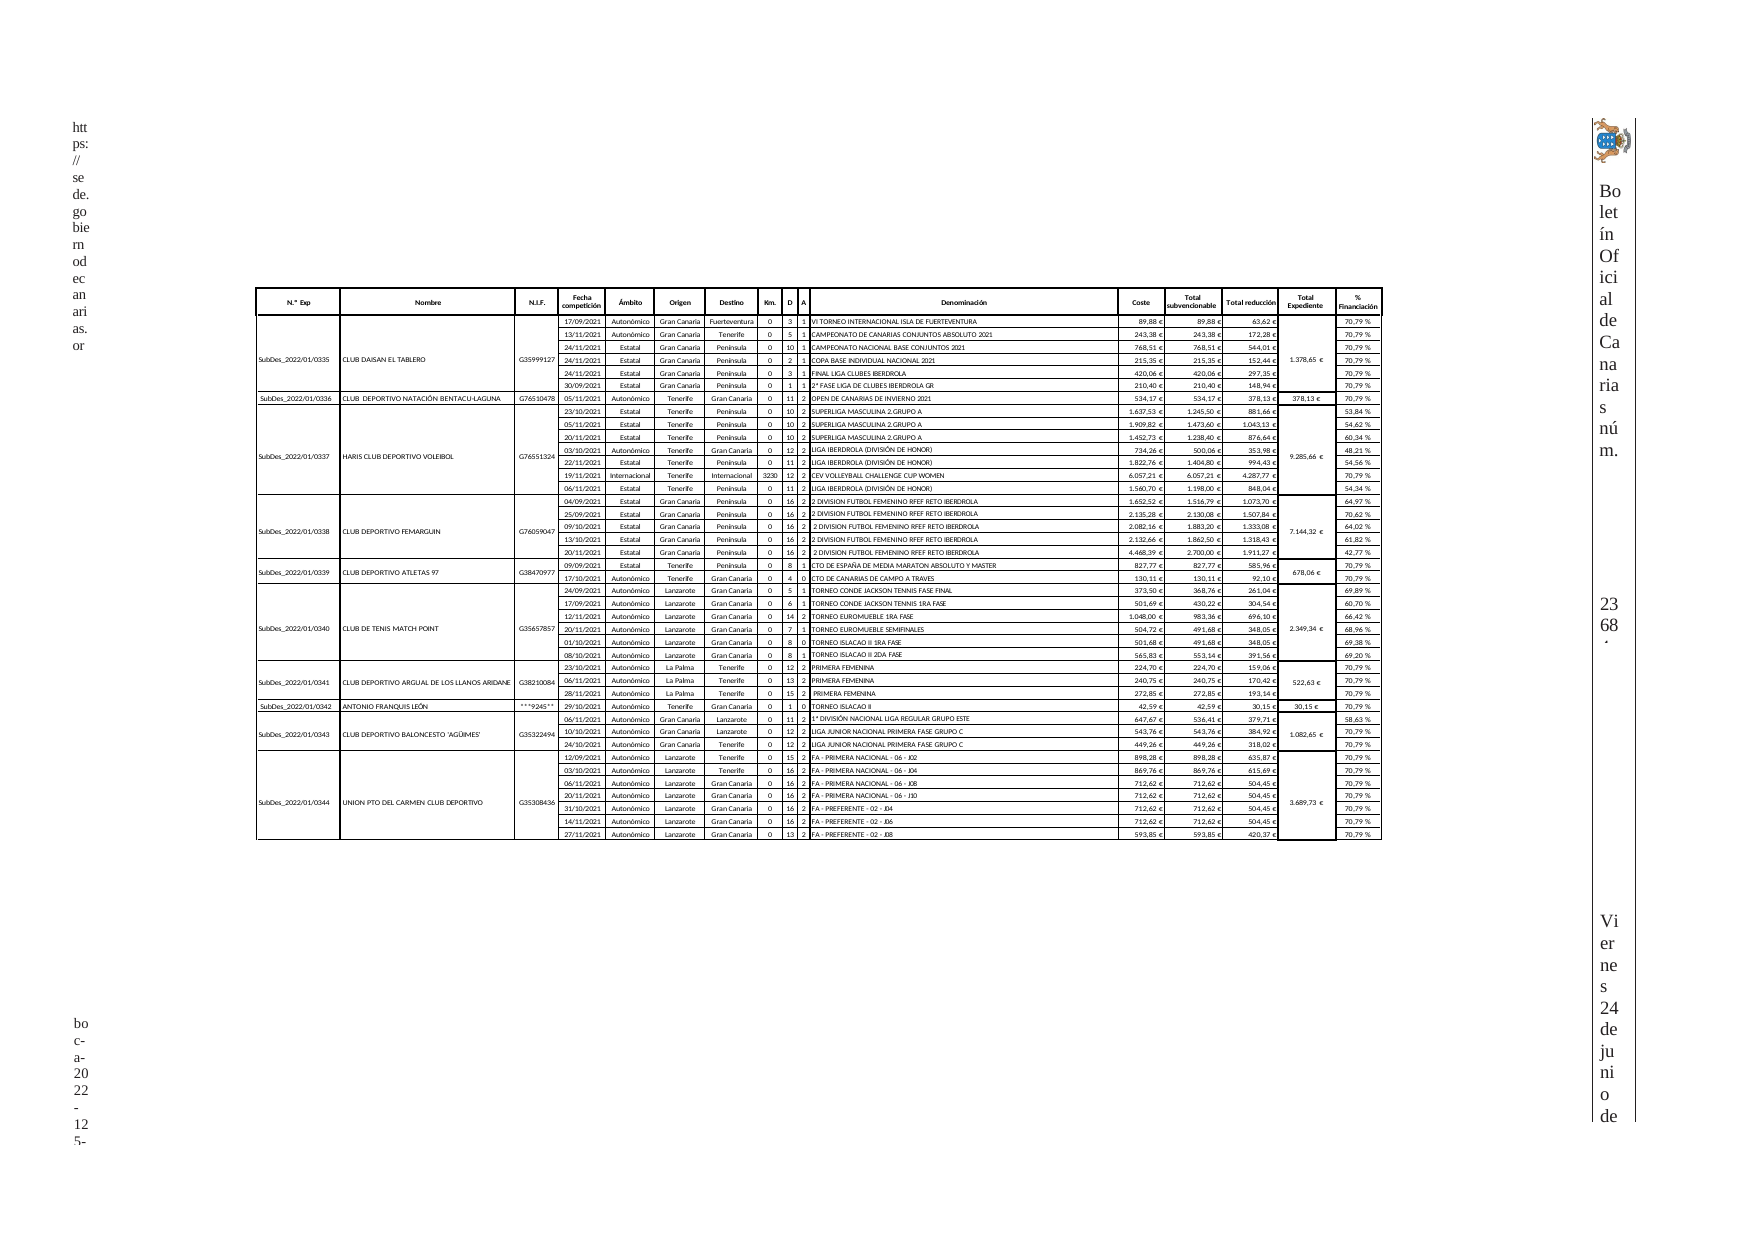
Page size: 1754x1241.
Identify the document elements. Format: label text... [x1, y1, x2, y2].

table_cell VI TORNEO INTERNACIONAL ISLA DE FUERTEVENTURA [811, 316, 1118, 327]
table_cell 430,22 € [1165, 597, 1222, 609]
table_cell 0 [758, 802, 782, 814]
table_cell 491,68 € [1165, 623, 1222, 634]
table_cell 261,04 € [1223, 584, 1277, 596]
table_cell 391,56 € [1223, 648, 1277, 660]
table_cell 06/11/2021 [559, 776, 605, 788]
table_cell 501,69 € [1119, 597, 1164, 609]
table_cell 304,54 € [1223, 597, 1277, 609]
table_cell 827,77 € [1165, 559, 1222, 570]
table_cell 13 [783, 828, 797, 839]
table_cell SubDes_2022/01/0343 [257, 712, 339, 750]
table_cell 420,37 € [1223, 828, 1277, 839]
table_cell 70,79 % [1337, 570, 1381, 583]
table_cell 06/11/2021 [559, 712, 605, 724]
table_cell 898,28 € [1165, 751, 1222, 762]
table_cell SubDes_2022/01/0339 [257, 559, 339, 583]
table_cell G76059047 [515, 495, 558, 557]
table_cell 0 [758, 789, 782, 801]
table_cell 0 [758, 405, 782, 417]
table_cell 12/11/2021 [559, 610, 605, 622]
table_cell 70,62 % [1337, 506, 1381, 519]
table_cell Gran Canaria [705, 635, 757, 647]
table_cell 13/10/2021 [559, 533, 605, 545]
table_cell Estatal [606, 430, 654, 442]
table_cell G35322494 [515, 712, 558, 750]
table_cell Autonómico [606, 738, 654, 750]
text Viernes 24 de junio de 2022 [1600, 910, 1623, 1124]
table_cell Estatal [606, 495, 654, 506]
table_cell 0 [758, 495, 782, 506]
text boc-a-2022-125-2109 [74, 1015, 92, 1145]
table_cell 2 [798, 687, 809, 698]
table_cell Tenerife [705, 687, 757, 698]
table_cell Tenerife [655, 418, 704, 429]
table_cell 224,70 € [1165, 661, 1222, 673]
table_cell 1.318,43 € [1223, 533, 1277, 545]
table_cell 8 [783, 635, 797, 647]
table_cell 193,14 € [1223, 687, 1277, 698]
table_cell 2 [798, 533, 809, 545]
table_cell 23/10/2021 [559, 405, 605, 417]
table_cell 553,14 € [1165, 648, 1222, 660]
table_cell 12 [783, 443, 797, 455]
table_cell 678,06 € [1279, 560, 1335, 583]
table_cell 70,79 % [1337, 763, 1381, 775]
table_cell 3230 [758, 469, 782, 481]
table_cell 0 [758, 687, 782, 698]
table_cell 70,79 % [1337, 353, 1381, 365]
table_header Fecha competición [559, 289, 604, 314]
table_cell Estatal [606, 546, 654, 557]
table_cell 0 [758, 533, 782, 545]
table_cell 70,79 % [1337, 827, 1381, 839]
table_cell 7 [783, 623, 797, 634]
table_cell 20/11/2021 [559, 546, 605, 557]
table_cell Gran Canaria [705, 597, 757, 609]
table_cell 64,02 % [1337, 519, 1381, 532]
table_cell 272,85 € [1119, 687, 1164, 698]
table_cell 3.689,73 € [1279, 752, 1335, 839]
table_cell G76551324 [515, 405, 558, 493]
table_cell PRIMERA FEMENINA [811, 687, 1118, 698]
table_cell 11 [783, 392, 797, 404]
table_cell FA - PRIMERA NACIONAL - 06 - J04 [811, 764, 1118, 775]
table_cell 827,77 € [1119, 559, 1164, 570]
table_cell Tenerife [655, 469, 704, 481]
table_cell 2ª FASE LIGA DE CLUBES IBERDROLA GR [811, 379, 1118, 391]
table_cell Autonómico [606, 597, 654, 609]
table_cell 712,62 € [1119, 789, 1164, 801]
table_cell 0 [758, 379, 782, 391]
table_cell CLUB DAISAN EL TABLERO [341, 316, 514, 391]
table_cell Autonómico [606, 648, 654, 660]
table_cell 69,89 % [1337, 583, 1381, 596]
table_cell 24/11/2021 [559, 366, 605, 378]
table_cell G35999127 [515, 316, 558, 391]
table_cell 585,96 € [1223, 559, 1277, 570]
table_cell 0 [758, 443, 782, 455]
table_header Total reducción [1223, 289, 1277, 314]
table_cell 28/11/2021 [559, 687, 605, 698]
table_cell 16 [783, 789, 797, 801]
table_cell 2 [798, 546, 809, 557]
table_cell 0 [798, 700, 809, 711]
table_cell Autonómico [606, 635, 654, 647]
table_cell 10 [783, 341, 797, 352]
table_cell 1.245,50 € [1165, 405, 1222, 417]
table_header Coste [1119, 289, 1164, 314]
table_cell 898,28 € [1119, 751, 1164, 762]
table_cell 0 [798, 635, 809, 647]
table_cell Península [705, 533, 757, 545]
table_cell Autonómico [606, 661, 654, 673]
table_cell 348,05 € [1223, 635, 1277, 647]
table_cell 2 [798, 392, 809, 404]
table_cell 16 [783, 546, 797, 557]
table_cell Gran Canaria [655, 507, 704, 519]
table_cell 1.862,50 € [1165, 533, 1222, 545]
table_cell Estatal [606, 341, 654, 352]
table_cell 61,82 % [1337, 532, 1381, 545]
table_cell Estatal [606, 354, 654, 365]
table_cell 593,85 € [1165, 828, 1222, 839]
table_cell 2 [798, 764, 809, 775]
table_cell 16 [783, 802, 797, 814]
table_cell 19/11/2021 [559, 469, 605, 481]
table_cell Autonómico [606, 328, 654, 340]
table_cell Gran Canaria [655, 495, 704, 506]
table_cell 0 [758, 712, 782, 724]
table_cell 353,98 € [1223, 443, 1277, 455]
table_cell 10 [783, 430, 797, 442]
table_cell Península [705, 559, 757, 570]
table_cell 1 [798, 328, 809, 340]
table_cell 1.516,79 € [1165, 495, 1222, 506]
table_cell 0 [758, 341, 782, 352]
table_cell 1 [798, 623, 809, 634]
table_cell 10 [783, 418, 797, 429]
table_cell UNION PTO DEL CARMEN CLUB DEPORTIVO [341, 751, 514, 839]
table_cell 63,62 € [1223, 316, 1277, 327]
table_cell PRIMERA FEMENINA [811, 661, 1118, 673]
table_cell 384,92 € [1223, 725, 1277, 737]
table_cell 2 DIVISION FUTBOL FEMENINO RFEF RETO IBERDROLA [811, 533, 1118, 545]
table_cell 06/11/2021 [559, 482, 605, 493]
table_cell Gran Canaria [655, 725, 704, 737]
table_cell 2.700,00 € [1165, 546, 1222, 557]
table_cell 712,62 € [1165, 776, 1222, 788]
table_cell 64,97 % [1337, 494, 1381, 506]
table_cell 1.073,70 € [1223, 495, 1277, 506]
table_cell CLUB DEPORTIVO BALONCESTO 'AGÜIMES' [341, 712, 514, 750]
table_cell 06/11/2021 [559, 674, 605, 686]
table_cell 70,79 % [1337, 365, 1381, 378]
table_cell 2 DIVISION FUTBOL FEMENINO RFEF RETO IBERDROLA [811, 507, 1118, 519]
table_cell 9.285,66 € [1279, 406, 1335, 493]
table_cell 3 [783, 366, 797, 378]
table_cell 31/10/2021 [559, 802, 605, 814]
table_cell 70,79 % [1337, 391, 1381, 404]
table_cell Gran Canaria [655, 712, 704, 724]
table_cell 1 [783, 700, 797, 711]
table_cell 22/11/2021 [559, 456, 605, 468]
table_cell 70,79 % [1337, 378, 1381, 391]
table_cell 0 [758, 430, 782, 442]
table_cell 504,45 € [1223, 815, 1277, 827]
table_cell G35657857 [515, 584, 558, 660]
table_cell 70,79 % [1337, 468, 1381, 481]
table_cell CTO DE CANARIAS DE CAMPO A TRAVES [811, 571, 1118, 583]
table_cell 12 [783, 738, 797, 750]
table_cell 712,62 € [1165, 815, 1222, 827]
table_cell 70,79 % [1337, 558, 1381, 570]
table_cell CEV VOLLEYBALL CHALLENGE CUP WOMEN [811, 469, 1118, 481]
table_cell 42,59 € [1119, 700, 1164, 711]
table_cell TORNEO CONDE JACKSON TENNIS 1RA FASE [811, 597, 1118, 609]
table_cell Estatal [606, 482, 654, 493]
table_cell 2 [798, 789, 809, 801]
table_cell Península [705, 430, 757, 442]
table_cell 696,10 € [1223, 610, 1277, 622]
table_cell 1.911,27 € [1223, 546, 1277, 557]
table_cell 11 [783, 482, 797, 493]
table_cell Península [705, 405, 757, 417]
table_cell 2 [798, 482, 809, 493]
table_cell 501,68 € [1119, 635, 1164, 647]
table_cell 53,84 % [1337, 404, 1381, 417]
table_cell 48,21 % [1337, 442, 1381, 455]
table_header N.I.F. [516, 289, 557, 314]
table_cell 768,51 € [1119, 341, 1164, 352]
table_cell Península [705, 495, 757, 506]
table_cell 876,64 € [1223, 430, 1277, 442]
table_cell Autonómico [606, 700, 654, 711]
table_cell 170,42 € [1223, 674, 1277, 686]
table_cell 2 [798, 725, 809, 737]
table_cell 2.130,08 € [1165, 507, 1222, 519]
table_cell TORNEO EUROMUEBLE SEMIFINALES [811, 623, 1118, 634]
table_cell 635,87 € [1223, 751, 1277, 762]
table_cell 272,85 € [1165, 687, 1222, 698]
table_cell 0 [798, 571, 809, 583]
table_cell 172,28 € [1223, 328, 1277, 340]
picture [1594, 118, 1631, 163]
table_cell Autonómico [606, 712, 654, 724]
table_cell 70,79 % [1337, 699, 1381, 711]
table_cell SubDes_2022/01/0336 [257, 392, 339, 404]
table_cell Tenerife [705, 661, 757, 673]
table_cell Autonómico [606, 815, 654, 827]
table_cell 2 [798, 495, 809, 506]
table_header Total Expediente [1279, 289, 1335, 314]
table_cell 20/11/2021 [559, 430, 605, 442]
table_cell Península [705, 520, 757, 532]
table_cell CLUB DE TENIS MATCH POINT [341, 584, 514, 660]
table_cell 6.057,21 € [1165, 469, 1222, 481]
table_header Km. [759, 289, 781, 314]
table_cell Autonómico [606, 443, 654, 455]
table_cell CLUB DEPORTIVO NATACIÓN BENTACU-LAGUNA [341, 392, 514, 404]
table_cell 54,56 % [1337, 455, 1381, 468]
table_cell Tenerife [705, 764, 757, 775]
table_cell 70,79 % [1337, 660, 1381, 673]
table_cell 1 [798, 366, 809, 378]
table_cell SUPERLIGA MASCULINA 2.GRUPO A [811, 405, 1118, 417]
table_cell FA - PREFERENTE - 02 - J06 [811, 815, 1118, 827]
table_cell Autonómico [606, 764, 654, 775]
table_cell 10 [783, 405, 797, 417]
table_cell 1.909,82 € [1119, 418, 1164, 429]
table_header D [783, 289, 797, 314]
table_cell Lanzarote [655, 751, 704, 762]
table_cell TORNEO ISLACAO II 1RA FASE [811, 635, 1118, 647]
table_cell 1.333,08 € [1223, 520, 1277, 532]
table_cell 1.883,20 € [1165, 520, 1222, 532]
text https://sede.gobiernodecanarias.org/boc [72, 118, 91, 353]
table_cell 09/10/2021 [559, 520, 605, 532]
table_cell 148,94 € [1223, 379, 1277, 391]
table_cell 89,88 € [1119, 316, 1164, 327]
table_cell Estatal [606, 533, 654, 545]
table_header % Financiación [1337, 289, 1381, 314]
table_cell 0 [758, 751, 782, 762]
table_cell 2.349,34 € [1279, 585, 1335, 660]
table_cell 05/11/2021 [559, 418, 605, 429]
table_cell 1 [798, 559, 809, 570]
table_cell Gran Canaria [705, 828, 757, 839]
table_cell FA - PRIMERA NACIONAL - 06 - J02 [811, 751, 1118, 762]
table_cell 504,72 € [1119, 623, 1164, 634]
table_cell Estatal [606, 456, 654, 468]
table_cell 70,79 % [1337, 814, 1381, 827]
table_cell 593,85 € [1119, 828, 1164, 839]
table_cell Lanzarote [655, 597, 704, 609]
table_cell 0 [758, 610, 782, 622]
table_cell Gran Canaria [705, 623, 757, 634]
table_cell Estatal [606, 379, 654, 391]
table_cell 0 [758, 738, 782, 750]
table_cell 1 [798, 354, 809, 365]
table_cell 1.404,80 € [1165, 456, 1222, 468]
table_cell 25/09/2021 [559, 507, 605, 519]
table_cell 2 [798, 520, 809, 532]
table_cell Tenerife [655, 405, 704, 417]
table_cell FA - PRIMERA NACIONAL - 06 - J10 [811, 789, 1118, 801]
table_cell Lanzarote [655, 635, 704, 647]
table_cell 1.043,13 € [1223, 418, 1277, 429]
table_cell 1 [798, 597, 809, 609]
table_header Ámbito [606, 289, 653, 314]
table_cell 1 [798, 584, 809, 596]
table_cell 16 [783, 520, 797, 532]
table_cell 16 [783, 776, 797, 788]
table_cell Gran Canaria [655, 546, 704, 557]
table_cell 24/09/2021 [559, 584, 605, 596]
table_cell Autonómico [606, 725, 654, 737]
table_cell 42,59 € [1165, 700, 1222, 711]
table_cell G38470977 [515, 559, 558, 583]
table_cell CAMPEONATO DE CANARIAS CONJUNTOS ABSOLUTO 2021 [811, 328, 1118, 340]
table_cell 70,79 % [1337, 801, 1381, 814]
table_cell 05/11/2021 [559, 392, 605, 404]
table_cell 12 [783, 469, 797, 481]
table_cell 13/11/2021 [559, 328, 605, 340]
table_cell G76510478 [515, 392, 558, 404]
table_cell 0 [758, 828, 782, 839]
table_cell 869,76 € [1119, 764, 1164, 775]
table_cell 92,10 € [1223, 571, 1277, 583]
table_cell 378,13 € [1279, 393, 1335, 404]
table_cell Gran Canaria [655, 379, 704, 391]
table_cell Lanzarote [655, 584, 704, 596]
table_cell 23/10/2021 [559, 661, 605, 673]
table_cell La Palma [655, 661, 704, 673]
table_cell CLUB DEPORTIVO ATLETAS 97 [341, 559, 514, 583]
table_cell 2 DIVISION FUTBOL FEMENINO RFEF RETO IBERDROLA [811, 495, 1118, 506]
table_cell Gran Canaria [705, 648, 757, 660]
table_cell 30,15 € [1279, 701, 1335, 711]
table_cell 881,66 € [1223, 405, 1277, 417]
table_cell SUPERLIGA MASCULINA 2.GRUPO A [811, 418, 1118, 429]
table_cell 09/09/2021 [559, 559, 605, 570]
table_cell LIGA IBERDROLA (DIVISIÓN DE HONOR) [811, 456, 1118, 468]
table_cell 1ª DIVISIÓN NACIONAL LIGA REGULAR GRUPO ESTE [811, 712, 1118, 724]
table_cell 1 [798, 648, 809, 660]
table_cell 30,15 € [1223, 700, 1277, 711]
table_cell Gran Canaria [655, 341, 704, 352]
table_cell 2 DIVISION FUTBOL FEMENINO RFEF RETO IBERDROLA [811, 546, 1118, 557]
table_cell 20/11/2021 [559, 623, 605, 634]
table_cell Gran Canaria [705, 584, 757, 596]
table_cell Autonómico [606, 610, 654, 622]
table_cell 1 [798, 379, 809, 391]
table_cell TORNEO CONDE JACKSON TENNIS FASE FINAL [811, 584, 1118, 596]
table_cell 2 [783, 354, 797, 365]
table_cell TORNEO ISLACAO II [811, 700, 1118, 711]
table_cell COPA BASE INDIVIDUAL NACIONAL 2021 [811, 354, 1118, 365]
table_cell CLUB DEPORTIVO FEMARGUIN [341, 495, 514, 557]
table_cell 16 [783, 507, 797, 519]
table_cell 2 [798, 469, 809, 481]
table_cell 379,71 € [1223, 712, 1277, 724]
table_cell 712,62 € [1165, 789, 1222, 801]
table_cell 2 [798, 738, 809, 750]
table_cell 0 [758, 366, 782, 378]
table_cell 1 [798, 341, 809, 352]
table_cell Internacional [606, 469, 654, 481]
table_cell 712,62 € [1119, 815, 1164, 827]
table_cell Estatal [606, 507, 654, 519]
table_cell 0 [758, 456, 782, 468]
table_cell 0 [758, 418, 782, 429]
table_cell Gran Canaria [655, 316, 704, 327]
table_cell 2.132,66 € [1119, 533, 1164, 545]
table_cell Península [705, 418, 757, 429]
table_cell 60,34 % [1337, 429, 1381, 442]
table_cell 297,35 € [1223, 366, 1277, 378]
table_cell Tenerife [655, 559, 704, 570]
table_cell 0 [758, 546, 782, 557]
table_cell 29/10/2021 [559, 700, 605, 711]
table_cell CAMPEONATO NACIONAL BASE CONJUNTOS 2021 [811, 341, 1118, 352]
table_cell 543,76 € [1119, 725, 1164, 737]
table_cell 1.822,76 € [1119, 456, 1164, 468]
table_cell Autonómico [606, 789, 654, 801]
table_cell Autonómico [606, 802, 654, 814]
table_cell Estatal [606, 559, 654, 570]
table_cell 2 [798, 418, 809, 429]
table_cell 848,04 € [1223, 482, 1277, 493]
table_cell 54,62 % [1337, 417, 1381, 429]
table_cell Lanzarote [655, 776, 704, 788]
table_cell 70,79 % [1337, 314, 1381, 327]
table_cell 13 [783, 674, 797, 686]
table_cell Gran Canaria [705, 571, 757, 583]
table_cell Tenerife [705, 738, 757, 750]
table_cell Fuerteventura [705, 316, 757, 327]
table_cell 0 [758, 648, 782, 660]
table_cell 1.652,52 € [1119, 495, 1164, 506]
table_cell 1.378,65 € [1279, 316, 1335, 391]
table_cell 70,79 % [1337, 327, 1381, 340]
table_cell 318,02 € [1223, 738, 1277, 750]
text 23684 [1600, 592, 1623, 642]
table_cell 2.135,28 € [1119, 507, 1164, 519]
table_cell 2 [798, 507, 809, 519]
table_cell SubDes_2022/01/0342 [257, 700, 339, 711]
table_cell 68,96 % [1337, 622, 1381, 634]
table_cell 2 [798, 751, 809, 762]
table_cell 224,70 € [1119, 661, 1164, 673]
table_cell 712,62 € [1119, 776, 1164, 788]
table_cell 70,79 % [1337, 775, 1381, 788]
table_cell 1.238,40 € [1165, 430, 1222, 442]
table_cell SubDes_2022/01/0338 [257, 495, 339, 557]
table_cell 504,45 € [1223, 776, 1277, 788]
table_header Origen [655, 289, 704, 314]
table_cell 16 [783, 533, 797, 545]
table_cell SUPERLIGA MASCULINA 2.GRUPO A [811, 430, 1118, 442]
table_cell 1.507,84 € [1223, 507, 1277, 519]
table_cell 1.452,73 € [1119, 430, 1164, 442]
table_cell Autonómico [606, 828, 654, 839]
table_cell 544,01 € [1223, 341, 1277, 352]
table_cell Lanzarote [705, 725, 757, 737]
table_cell 54,34 % [1337, 481, 1381, 493]
table_cell 11 [783, 712, 797, 724]
table_cell FA - PRIMERA NACIONAL - 06 - J08 [811, 776, 1118, 788]
table_cell 768,51 € [1165, 341, 1222, 352]
table_cell 1.560,70 € [1119, 482, 1164, 493]
table_cell Gran Canaria [705, 789, 757, 801]
table_cell TORNEO EUROMUEBLE 1RA FASE [811, 610, 1118, 622]
table_cell 1 [783, 379, 797, 391]
table_cell 0 [758, 507, 782, 519]
table_cell SubDes_2022/01/0341 [257, 661, 339, 698]
table_cell 1 [798, 316, 809, 327]
table_cell 8 [783, 559, 797, 570]
table_cell La Palma [655, 687, 704, 698]
table_cell Internacional [705, 469, 757, 481]
table_cell 449,26 € [1119, 738, 1164, 750]
table_cell 734,26 € [1119, 443, 1164, 455]
table_cell Gran Canaria [705, 443, 757, 455]
table_cell 14 [783, 610, 797, 622]
table_cell Tenerife [655, 571, 704, 583]
table_cell 0 [758, 674, 782, 686]
table_cell Autonómico [606, 584, 654, 596]
table_cell 0 [758, 316, 782, 327]
table_cell SubDes_2022/01/0337 [257, 405, 339, 493]
table_cell 2 [798, 610, 809, 622]
table_cell 994,43 € [1223, 456, 1277, 468]
table_cell 0 [758, 571, 782, 583]
table_cell 0 [758, 635, 782, 647]
table_cell 504,45 € [1223, 789, 1277, 801]
table_cell 24/11/2021 [559, 341, 605, 352]
table_cell 7.144,32 € [1279, 496, 1335, 557]
table_cell 12 [783, 661, 797, 673]
table_cell Tenerife [655, 392, 704, 404]
table_cell 69,20 % [1337, 647, 1381, 660]
table_cell 24/11/2021 [559, 354, 605, 365]
table_cell 15 [783, 687, 797, 698]
table_cell 2 [798, 430, 809, 442]
table_header N.º Exp [257, 289, 339, 314]
table_cell 504,45 € [1223, 802, 1277, 814]
table_cell Lanzarote [655, 610, 704, 622]
table_cell Gran Canaria [705, 700, 757, 711]
table_cell 16 [783, 764, 797, 775]
table_cell Gran Canaria [655, 328, 704, 340]
table_cell 130,11 € [1119, 571, 1164, 583]
table_cell 4.468,39 € [1119, 546, 1164, 557]
table_cell Península [705, 354, 757, 365]
table_cell SubDes_2022/01/0344 [257, 751, 339, 839]
table_header Total subvencionable [1166, 289, 1221, 314]
table_cell 159,06 € [1223, 661, 1277, 673]
table_cell Tenerife [705, 751, 757, 762]
table_header Nombre [341, 289, 514, 314]
table_cell 27/11/2021 [559, 828, 605, 839]
table_cell 66,42 % [1337, 609, 1381, 622]
table_cell 2 [798, 674, 809, 686]
table_cell 12 [783, 725, 797, 737]
table_cell 565,83 € [1119, 648, 1164, 660]
table_cell 491,68 € [1165, 635, 1222, 647]
table_cell 983,36 € [1165, 610, 1222, 622]
table_cell 89,88 € [1165, 316, 1222, 327]
table_cell 543,76 € [1165, 725, 1222, 737]
table_cell 0 [758, 776, 782, 788]
table_cell Tenerife [655, 456, 704, 468]
table_cell Autonómico [606, 623, 654, 634]
table_cell 2.082,16 € [1119, 520, 1164, 532]
table_cell 373,50 € [1119, 584, 1164, 596]
table_cell 243,38 € [1165, 328, 1222, 340]
table_cell 534,17 € [1119, 392, 1164, 404]
table_cell FA - PREFERENTE - 02 - J08 [811, 828, 1118, 839]
table_cell G38210084 [515, 661, 558, 698]
table_cell Gran Canaria [655, 354, 704, 365]
table_cell 0 [758, 354, 782, 365]
table_cell 2 [798, 661, 809, 673]
table_cell 215,35 € [1165, 354, 1222, 365]
table_cell Gran Canaria [705, 392, 757, 404]
table_cell Lanzarote [655, 623, 704, 634]
table_cell 60,70 % [1337, 596, 1381, 609]
table_cell 16 [783, 815, 797, 827]
table_cell Península [705, 546, 757, 557]
table_cell 712,62 € [1119, 802, 1164, 814]
table_cell Península [705, 366, 757, 378]
table_cell ANTONIO FRANQUIS LEÓN [341, 700, 514, 711]
table_cell 70,79 % [1337, 788, 1381, 801]
table_cell Autonómico [606, 316, 654, 327]
table_cell Gran Canaria [655, 520, 704, 532]
table_cell LIGA JUNIOR NACIONAL PRIMERA FASE GRUPO C [811, 738, 1118, 750]
table_cell 70,79 % [1337, 686, 1381, 698]
table_cell 2 [798, 802, 809, 814]
table_cell LIGA IBERDROLA (DIVISIÓN DE HONOR) [811, 443, 1118, 455]
table_cell 5 [783, 328, 797, 340]
table_cell Autonómico [606, 687, 654, 698]
table_cell 240,75 € [1119, 674, 1164, 686]
table_cell 03/10/2021 [559, 443, 605, 455]
table_header A [799, 289, 809, 314]
table_cell 58,63 % [1337, 711, 1381, 724]
table_cell Gran Canaria [705, 815, 757, 827]
table_cell Gran Canaria [655, 366, 704, 378]
table_cell 215,35 € [1119, 354, 1164, 365]
table_cell 2 [798, 456, 809, 468]
table_cell 42,77 % [1337, 545, 1381, 557]
table_cell Autonómico [606, 751, 654, 762]
table_cell 17/10/2021 [559, 571, 605, 583]
table_cell FINAL LIGA CLUBES IBERDROLA [811, 366, 1118, 378]
table_cell 522,63 € [1279, 662, 1335, 698]
table_cell 647,67 € [1119, 712, 1164, 724]
table_cell Tenerife [705, 328, 757, 340]
table_cell Gran Canaria [705, 776, 757, 788]
table_cell 0 [758, 597, 782, 609]
table_cell TORNEO ISLACAO II 2DA FASE [811, 648, 1118, 660]
table_cell 2 [798, 712, 809, 724]
table_cell 20/11/2021 [559, 789, 605, 801]
table_cell 869,76 € [1165, 764, 1222, 775]
table_cell 6.057,21 € [1119, 469, 1164, 481]
table_cell 2 DIVISION FUTBOL FEMENINO RFEF RETO IBERDROLA [811, 520, 1118, 532]
table_cell Lanzarote [655, 648, 704, 660]
table_cell 378,13 € [1223, 392, 1277, 404]
table_cell 11 [783, 456, 797, 468]
table_cell 14/11/2021 [559, 815, 605, 827]
table_cell 348,05 € [1223, 623, 1277, 634]
table_cell 03/10/2021 [559, 764, 605, 775]
table_cell 0 [758, 584, 782, 596]
table_cell 0 [758, 328, 782, 340]
table_cell 10/10/2021 [559, 725, 605, 737]
table_cell Lanzarote [655, 802, 704, 814]
table_cell ***9245** [515, 700, 558, 711]
table_cell 16 [783, 495, 797, 506]
table_cell 2 [798, 776, 809, 788]
table_cell 449,26 € [1165, 738, 1222, 750]
table_cell Autonómico [606, 776, 654, 788]
table_cell 17/09/2021 [559, 597, 605, 609]
table_cell Gran Canaria [705, 802, 757, 814]
table_cell 0 [758, 520, 782, 532]
table_cell 6 [783, 597, 797, 609]
table_cell 01/10/2021 [559, 635, 605, 647]
table_cell 70,79 % [1337, 724, 1381, 737]
table_cell 152,44 € [1223, 354, 1277, 365]
table_cell 24/10/2021 [559, 738, 605, 750]
table_cell Tenerife [655, 482, 704, 493]
table_cell 210,40 € [1165, 379, 1222, 391]
table_cell 2 [798, 405, 809, 417]
table_cell 420,06 € [1119, 366, 1164, 378]
table_cell 2 [798, 443, 809, 455]
table_cell Estatal [606, 405, 654, 417]
table_cell PRIMERA FEMENINA [811, 674, 1118, 686]
table_cell CTO DE ESPAÑA DE MEDIA MARATON ABSOLUTO Y MASTER [811, 559, 1118, 570]
table_header Destino [706, 289, 757, 314]
table_cell 4.287,77 € [1223, 469, 1277, 481]
table_cell 69,38 % [1337, 634, 1381, 647]
table_cell 130,11 € [1165, 571, 1222, 583]
table_cell Lanzarote [655, 789, 704, 801]
table_cell 0 [758, 700, 782, 711]
table_cell Estatal [606, 366, 654, 378]
table_cell 0 [758, 764, 782, 775]
table_cell Autonómico [606, 392, 654, 404]
table_cell 1.198,00 € [1165, 482, 1222, 493]
table_cell 1.637,53 € [1119, 405, 1164, 417]
table_cell SubDes_2022/01/0335 [257, 315, 339, 391]
table_cell 1.473,60 € [1165, 418, 1222, 429]
table_cell 70,79 % [1337, 340, 1381, 352]
table_cell 0 [758, 623, 782, 634]
text Boletín Oficial de Canarias núm. 125 [1599, 180, 1622, 462]
table_cell 15 [783, 751, 797, 762]
table_cell 70,79 % [1337, 737, 1381, 750]
table_cell Península [705, 341, 757, 352]
table_cell Península [705, 482, 757, 493]
table_cell Lanzarote [655, 815, 704, 827]
table_cell HARIS CLUB DEPORTIVO VOLEIBOL [341, 405, 514, 493]
table_cell La Palma [655, 674, 704, 686]
table_cell LIGA IBERDROLA (DIVISIÓN DE HONOR) [811, 482, 1118, 493]
table_cell Lanzarote [705, 712, 757, 724]
table_cell 0 [758, 815, 782, 827]
table_cell 0 [758, 482, 782, 493]
table_cell Tenerife [655, 443, 704, 455]
table_cell 0 [758, 661, 782, 673]
table_cell Autonómico [606, 674, 654, 686]
table_cell Estatal [606, 418, 654, 429]
table_cell Gran Canaria [655, 533, 704, 545]
table_cell Autonómico [606, 571, 654, 583]
table_cell CLUB DEPORTIVO ARGUAL DE LOS LLANOS ARIDANE [341, 661, 514, 698]
table_cell 615,69 € [1223, 764, 1277, 775]
table_cell 1.082,65 € [1279, 713, 1335, 750]
table_cell 4 [783, 571, 797, 583]
table_cell 0 [758, 392, 782, 404]
table_cell Gran Canaria [705, 610, 757, 622]
table_cell OPEN DE CANARIAS DE INVIERNO 2021 [811, 392, 1118, 404]
table_cell 04/09/2021 [559, 495, 605, 506]
table_cell 12/09/2021 [559, 751, 605, 762]
table_cell Estatal [606, 520, 654, 532]
table_cell 5 [783, 584, 797, 596]
table_cell 0 [758, 559, 782, 570]
table_cell 240,75 € [1165, 674, 1222, 686]
table_cell 712,62 € [1165, 802, 1222, 814]
table_cell 8 [783, 648, 797, 660]
table_cell 1.048,00 € [1119, 610, 1164, 622]
table_cell 70,79 % [1337, 750, 1381, 762]
table_cell 70,79 % [1337, 673, 1381, 686]
table_cell Península [705, 379, 757, 391]
table_cell Península [705, 456, 757, 468]
table_cell 2 [798, 828, 809, 839]
table_cell SubDes_2022/01/0340 [257, 584, 339, 660]
table_cell 420,06 € [1165, 366, 1222, 378]
table_cell 0 [758, 725, 782, 737]
table_cell Lanzarote [655, 764, 704, 775]
table_cell Lanzarote [655, 828, 704, 839]
table_cell FA - PREFERENTE - 02 - J04 [811, 802, 1118, 814]
table_cell Tenerife [655, 430, 704, 442]
table_cell 534,17 € [1165, 392, 1222, 404]
table_cell LIGA JUNIOR NACIONAL PRIMERA FASE GRUPO C [811, 725, 1118, 737]
table_cell 3 [783, 316, 797, 327]
table_cell Tenerife [655, 700, 704, 711]
table_cell 17/09/2021 [559, 316, 605, 327]
table_cell Gran Canaria [655, 738, 704, 750]
table_cell 243,38 € [1119, 328, 1164, 340]
table_cell 368,76 € [1165, 584, 1222, 596]
table_cell 2 [798, 815, 809, 827]
table_cell 30/09/2021 [559, 379, 605, 391]
table_header Denominación [811, 289, 1117, 314]
table_cell 08/10/2021 [559, 648, 605, 660]
table_cell G35308436 [515, 751, 558, 839]
table_cell Península [705, 507, 757, 519]
table_cell Tenerife [705, 674, 757, 686]
table_cell 536,41 € [1165, 712, 1222, 724]
table_cell 210,40 € [1119, 379, 1164, 391]
table_cell 500,06 € [1165, 443, 1222, 455]
